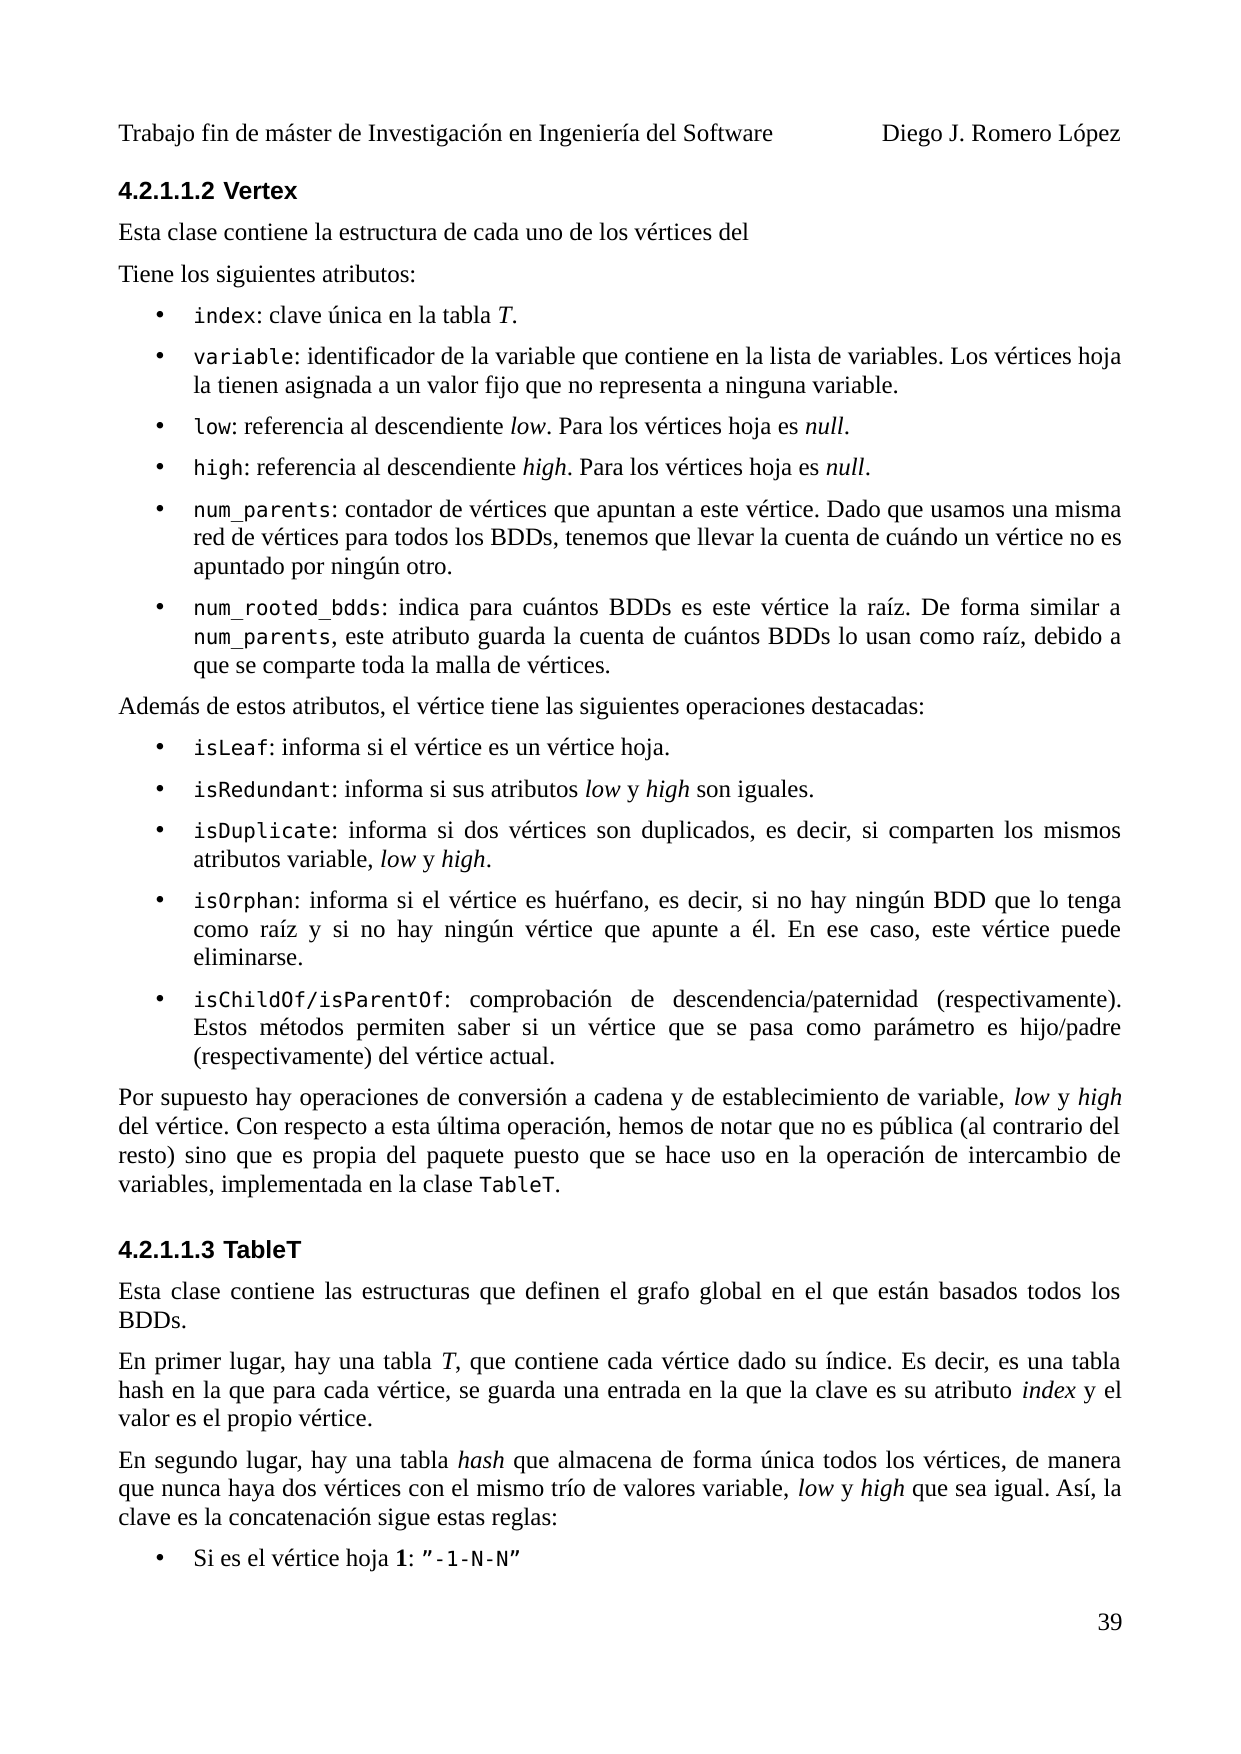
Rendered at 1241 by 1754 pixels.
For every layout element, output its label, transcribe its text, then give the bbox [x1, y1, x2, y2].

list variable: identificador de la variable que contiene en la lista de variables. Los vértices hoja la tienen asignada a un valor fijo que no representa a ninguna variable. [156, 341, 1122, 399]
list num_parents: contador de vértices que apuntan a este vértice. Dado que usamos una misma red de vértices para todos los BDDs, tenemos que llevar la cuenta de cuándo un vértice no es apuntado por ningún otro. [156, 494, 1122, 580]
text En segundo lugar, hay una tabla hash que almacena de forma única todos los vértices, de manera que nunca haya dos vértices con el mismo trío de valores variable, low y high que sea igual. Así, la clave es la concatenación sigue estas reglas: [118, 1445, 1122, 1531]
text Por supuesto hay operaciones de conversión a cadena y de establecimiento de variable, low y high del vértice. Con respecto a esta última operación, hemos de notar que no es pública (al contrario del resto) sino que es propia del paquete puesto que se hace uso en la operación de intercambio de variables, implementada en la clase TableT. [118, 1082, 1122, 1197]
text Además de estos atributos, el vértice tiene las siguientes operaciones destacadas: [118, 691, 1122, 720]
list isLeaf: informa si el vértice es un vértice hoja. [156, 732, 1122, 761]
list Si es el vértice hoja 1: ”-1-N-N” [156, 1543, 1122, 1572]
subtitle Vertex [118, 176, 1122, 205]
list index: clave única en la tabla T. [156, 300, 1122, 329]
list isOrphan: informa si el vértice es huérfano, es decir, si no hay ningún BDD que lo tenga como raíz y si no hay ningún vértice que apunte a él. En ese caso, este vértice puede eliminarse. [156, 885, 1122, 971]
list high: referencia al descendiente high. Para los vértices hoja es null. [156, 452, 1122, 481]
text Esta clase contiene las estructuras que definen el grafo global en el que están basados todos los BDDs. [118, 1276, 1122, 1333]
text Esta clase contiene la estructura de cada uno de los vértices del [118, 217, 1122, 246]
list isChildOf/isParentOf: comprobación de descendencia/paternidad (respectivamente). Estos métodos permiten saber si un vértice que se pasa como parámetro es hijo/padre (respectivamente) del vértice actual. [156, 984, 1122, 1070]
list num_rooted_bdds: indica para cuántos BDDs es este vértice la raíz. De forma similar a num_parents, este atributo guarda la cuenta de cuántos BDDs lo usan como raíz, debido a que se comparte toda la malla de vértices. [156, 592, 1122, 679]
list isDuplicate: informa si dos vértices son duplicados, es decir, si comparten los mismos atributos variable, low y high. [156, 815, 1122, 872]
subtitle TableT [118, 1235, 1122, 1263]
text Tiene los siguientes atributos: [118, 259, 1122, 287]
list low: referencia al descendiente low. Para los vértices hoja es null. [156, 411, 1122, 440]
list isRedundant: informa si sus atributos low y high son iguales. [156, 774, 1122, 802]
text En primer lugar, hay una tabla T, que contiene cada vértice dado su índice. Es decir, es una tabla hash en la que para cada vértice, se guarda una entrada en la que la clave es su atributo index y el valor es el propio vértice. [118, 1346, 1122, 1432]
